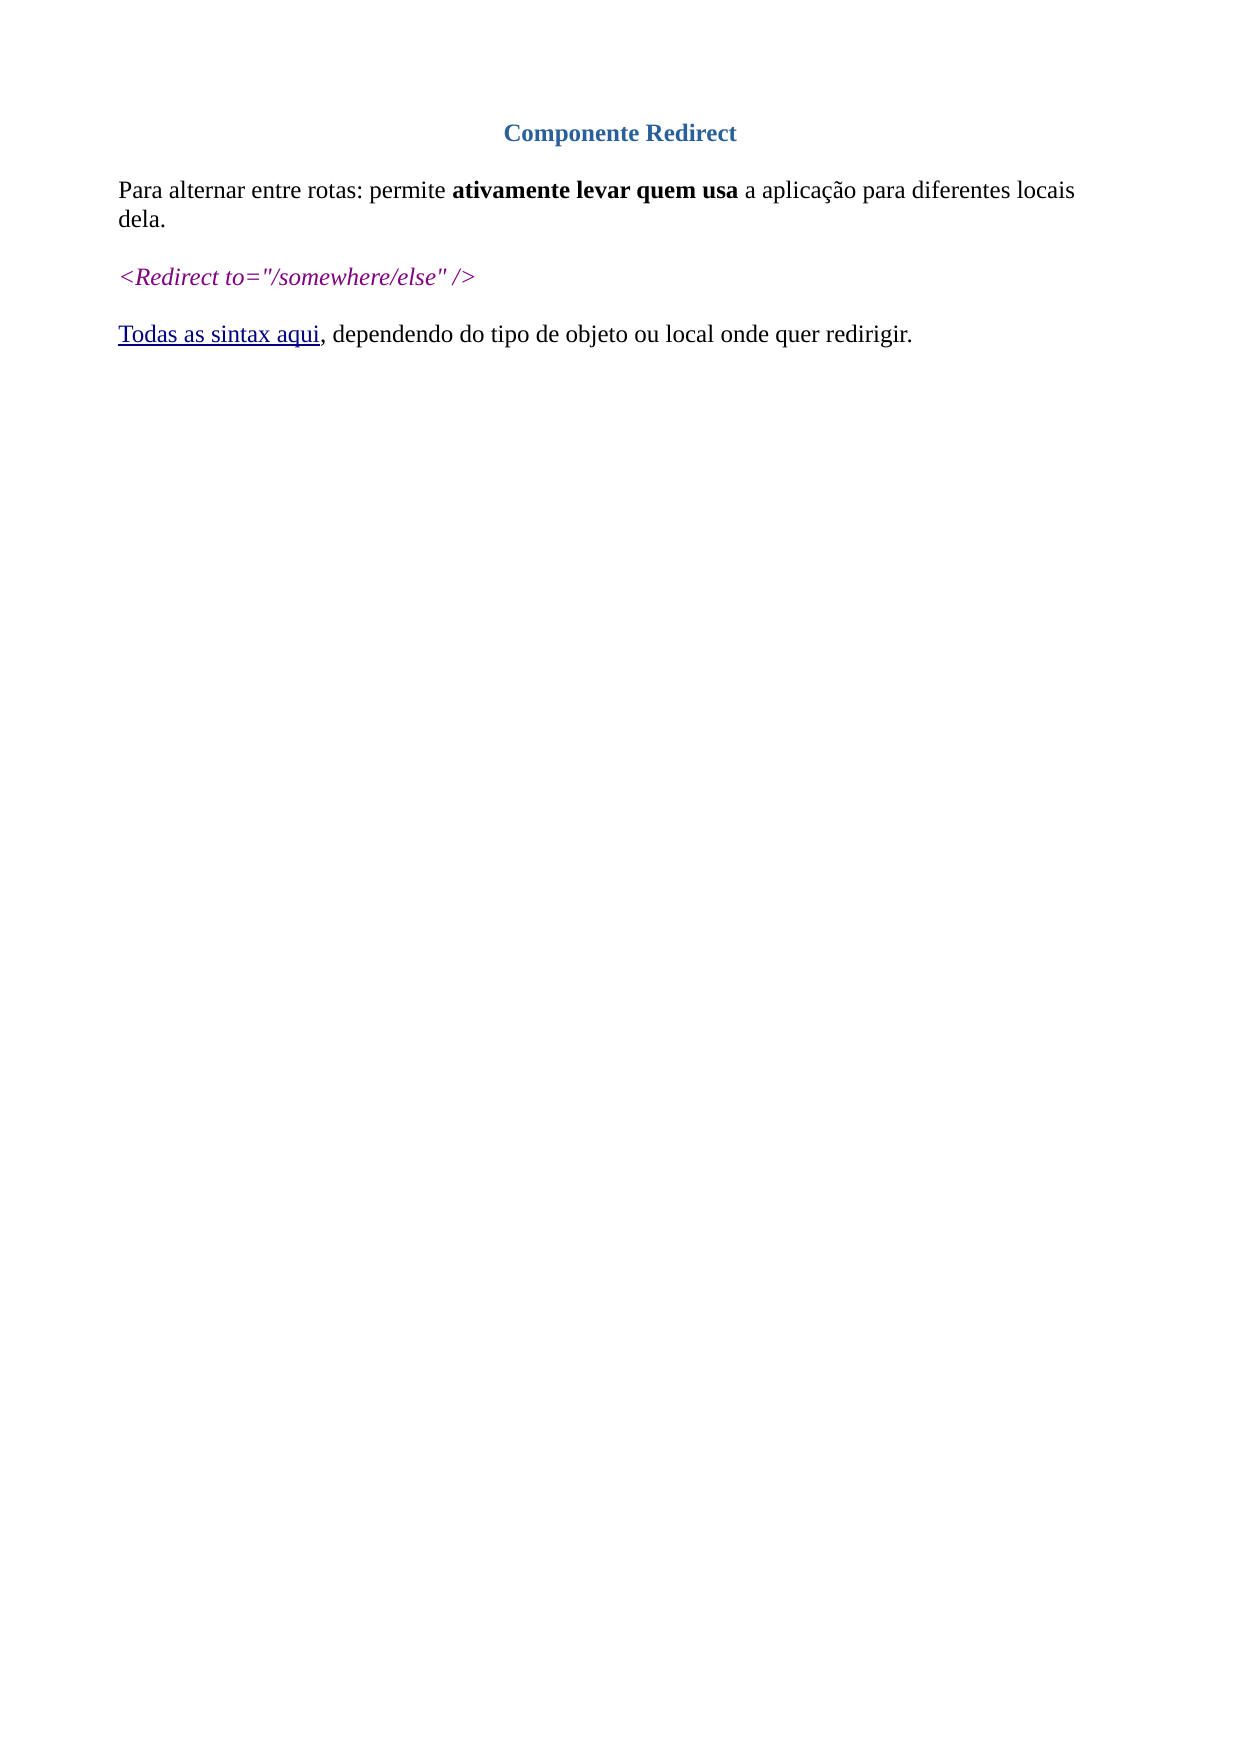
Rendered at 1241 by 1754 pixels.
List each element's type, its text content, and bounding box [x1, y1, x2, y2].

text Todas as sintax aqui, dependendo do tipo de objeto ou local onde quer redirigir. [118, 319, 1122, 348]
text Para alternar entre rotas: permite ativamente levar quem usa a aplicação para diferentes locais dela. [118, 176, 1122, 233]
text <Redirect to="/somewhere/else" /> [118, 262, 1122, 291]
text Componente Redirect [118, 118, 1122, 147]
